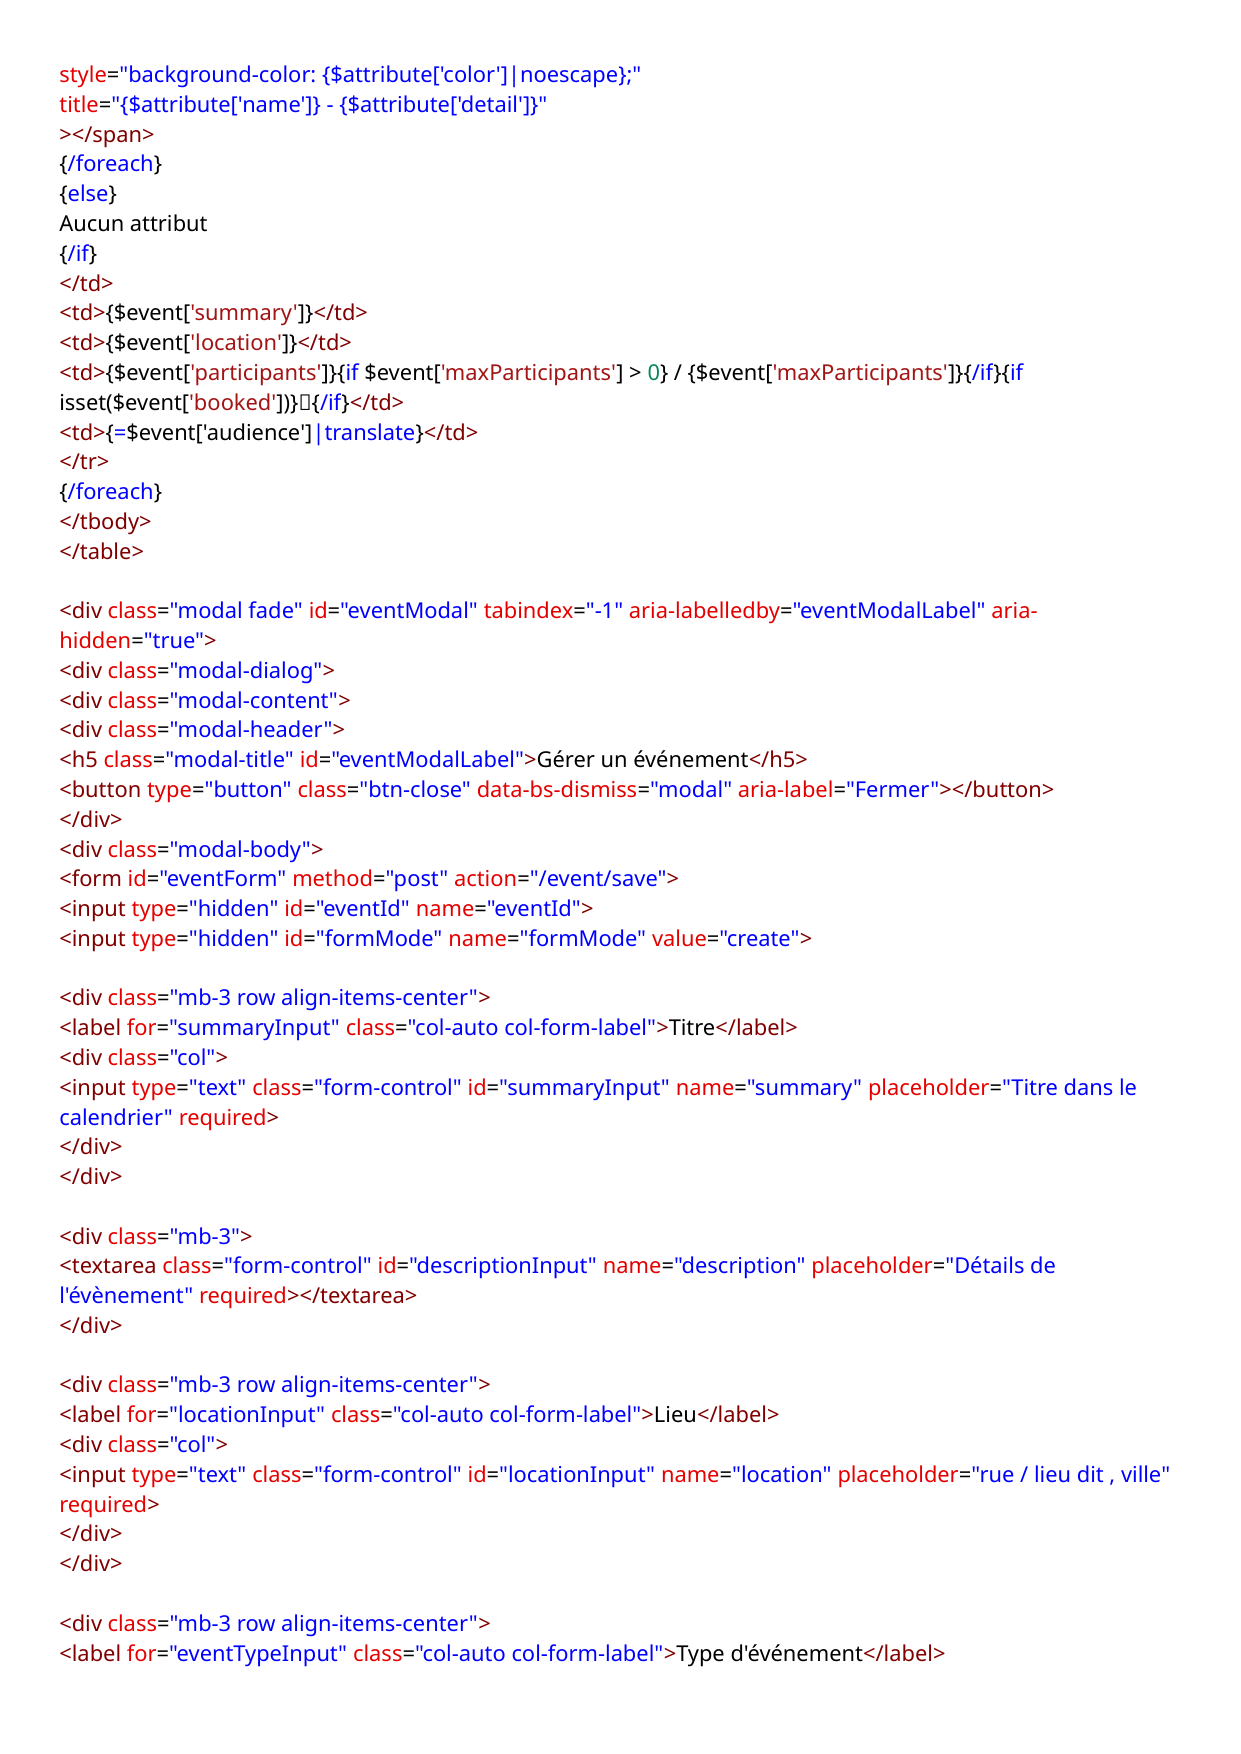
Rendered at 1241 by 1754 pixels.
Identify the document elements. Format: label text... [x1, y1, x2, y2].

text <label for="summaryInput" class="col-auto col-form-label">Titre</label> [59, 1012, 1181, 1042]
text <h5 class="modal-title" id="eventModalLabel">Gérer un événement</h5> [59, 744, 1181, 774]
text <div class="mb-3"> [59, 1221, 1181, 1250]
text Aucun attribut [59, 208, 1181, 238]
text </div> [59, 804, 1181, 833]
text title="{$attribute['name']} - {$attribute['detail']}" [59, 89, 1181, 119]
text ></span> [59, 119, 1181, 148]
text {/foreach} [59, 476, 1181, 506]
text <td>{=$event['audience']|translate}</td> [59, 417, 1181, 446]
text <input type="hidden" id="formMode" name="formMode" value="create"> [59, 923, 1181, 953]
text </tbody> [59, 506, 1181, 536]
text {/foreach} [59, 148, 1181, 178]
text <label for="locationInput" class="col-auto col-form-label">Lieu</label> [59, 1399, 1181, 1429]
text <div class="modal-dialog"> [59, 655, 1181, 684]
text </div> [59, 1518, 1181, 1548]
text <td>{$event['location']}</td> [59, 327, 1181, 357]
text <textarea class="form-control" id="descriptionInput" name="description" placeholder="Détails de l'évènement" required></textarea> [59, 1250, 1181, 1310]
text </div> [59, 1131, 1181, 1161]
text style="background-color: {$attribute['color']|noescape};" [59, 59, 1181, 89]
text </tr> [59, 446, 1181, 476]
text <form id="eventForm" method="post" action="/event/save"> [59, 863, 1181, 893]
text <input type="text" class="form-control" id="summaryInput" name="summary" placeholder="Titre dans le calendrier" required> [59, 1072, 1181, 1131]
text <td>{$event['participants']}{if $event['maxParticipants'] > 0} / {$event['maxParticipants']}{/if}{if isset($event['booked'])}👤{/if}</td> [59, 357, 1181, 417]
text <div class="col"> [59, 1042, 1181, 1072]
text {else} [59, 178, 1181, 208]
text {/if} [59, 238, 1181, 268]
text </div> [59, 1548, 1181, 1578]
text <td>{$event['summary']}</td> [59, 297, 1181, 327]
text </table> [59, 536, 1181, 566]
text <input type="hidden" id="eventId" name="eventId"> [59, 893, 1181, 923]
text <div class="modal-content"> [59, 684, 1181, 714]
text <div class="mb-3 row align-items-center"> [59, 982, 1181, 1012]
text <div class="col"> [59, 1429, 1181, 1459]
text <div class="modal-body"> [59, 833, 1181, 863]
text <button type="button" class="btn-close" data-bs-dismiss="modal" aria-label="Fermer"></button> [59, 774, 1181, 804]
text </td> [59, 268, 1181, 297]
text <div class="mb-3 row align-items-center"> [59, 1369, 1181, 1399]
text </div> [59, 1161, 1181, 1191]
text <input type="text" class="form-control" id="locationInput" name="location" placeholder="rue / lieu dit , ville" required> [59, 1459, 1181, 1518]
text <div class="modal-header"> [59, 714, 1181, 744]
text <label for="eventTypeInput" class="col-auto col-form-label">Type d'événement</label> [59, 1637, 1181, 1667]
text <div class="mb-3 row align-items-center"> [59, 1608, 1181, 1637]
text </div> [59, 1310, 1181, 1340]
text <div class="modal fade" id="eventModal" tabindex="-1" aria-labelledby="eventModalLabel" aria-hidden="true"> [59, 595, 1181, 655]
